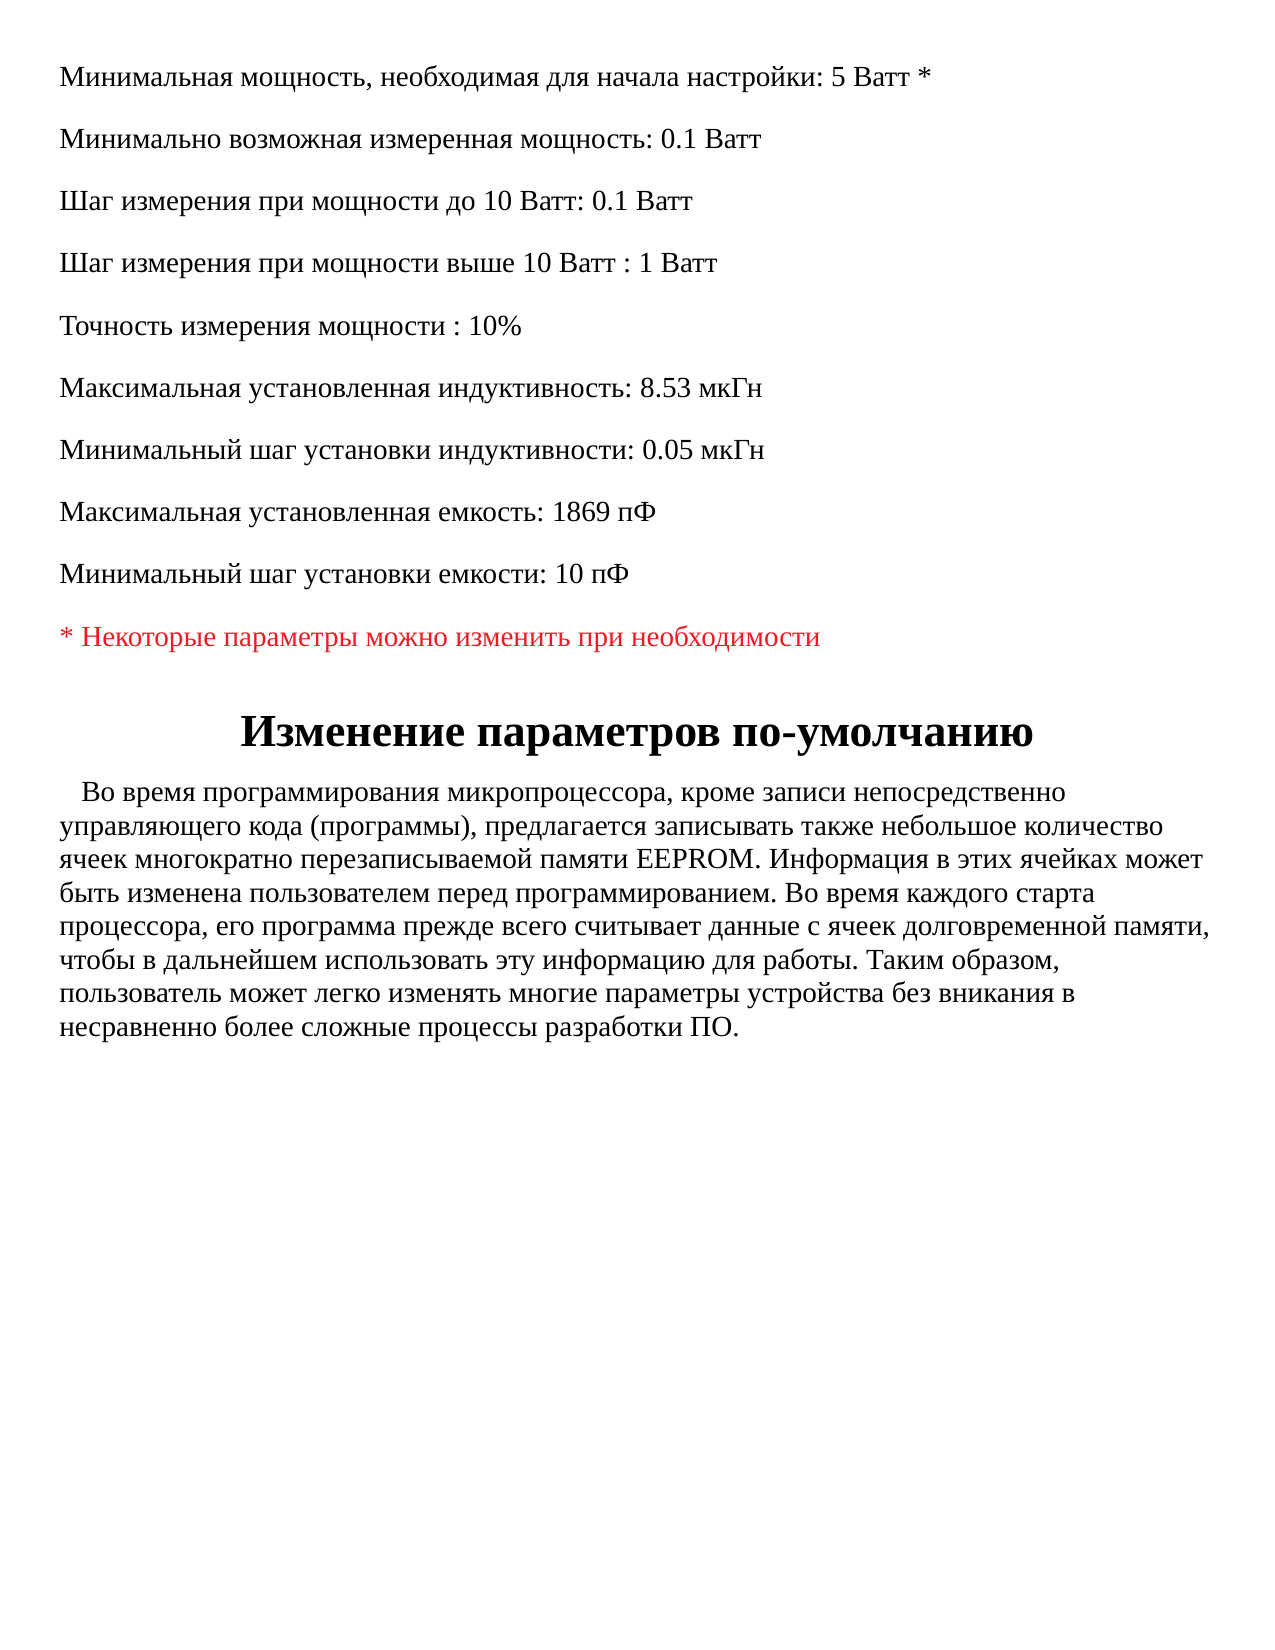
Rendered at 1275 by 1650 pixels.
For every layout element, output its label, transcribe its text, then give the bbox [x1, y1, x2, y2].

text Максимальная установленная индуктивность: 8.53 мкГн [59, 370, 1216, 403]
text Изменение параметров по-умолчанию [59, 704, 1216, 756]
text Во время программирования микропроцессора, кроме записи непосредственно управляющего кода (программы), предлагается записывать также небольшое количество ячеек многократно перезаписываемой памяти EEPROM. Информация в этих ячейках может быть изменена пользователем перед программированием. Во время каждого старта процессора, его программа прежде всего считывает данные с ячеек долговременной памяти, чтобы в дальнейшем использовать эту информацию для работы. Таким образом, пользователь может легко изменять многие параметры устройства без вникания в несравненно более сложные процессы разработки ПО. [59, 774, 1216, 1042]
text Точность измерения мощности : 10% [59, 308, 1216, 341]
text Максимальная установленная емкость: 1869 пФ [59, 494, 1216, 528]
text Минимальная мощность, необходимая для начала настройки: 5 Ватт * [59, 59, 1216, 93]
text Минимально возможная измеренная мощность: 0.1 Ватт [59, 121, 1216, 155]
text Минимальный шаг установки емкости: 10 пФ [59, 557, 1216, 590]
text Шаг измерения при мощности до 10 Ватт: 0.1 Ватт [59, 183, 1216, 217]
text * Некоторые параметры можно изменить при необходимости [59, 619, 1216, 652]
text Шаг измерения при мощности выше 10 Ватт : 1 Ватт [59, 246, 1216, 279]
text Минимальный шаг установки индуктивности: 0.05 мкГн [59, 432, 1216, 466]
